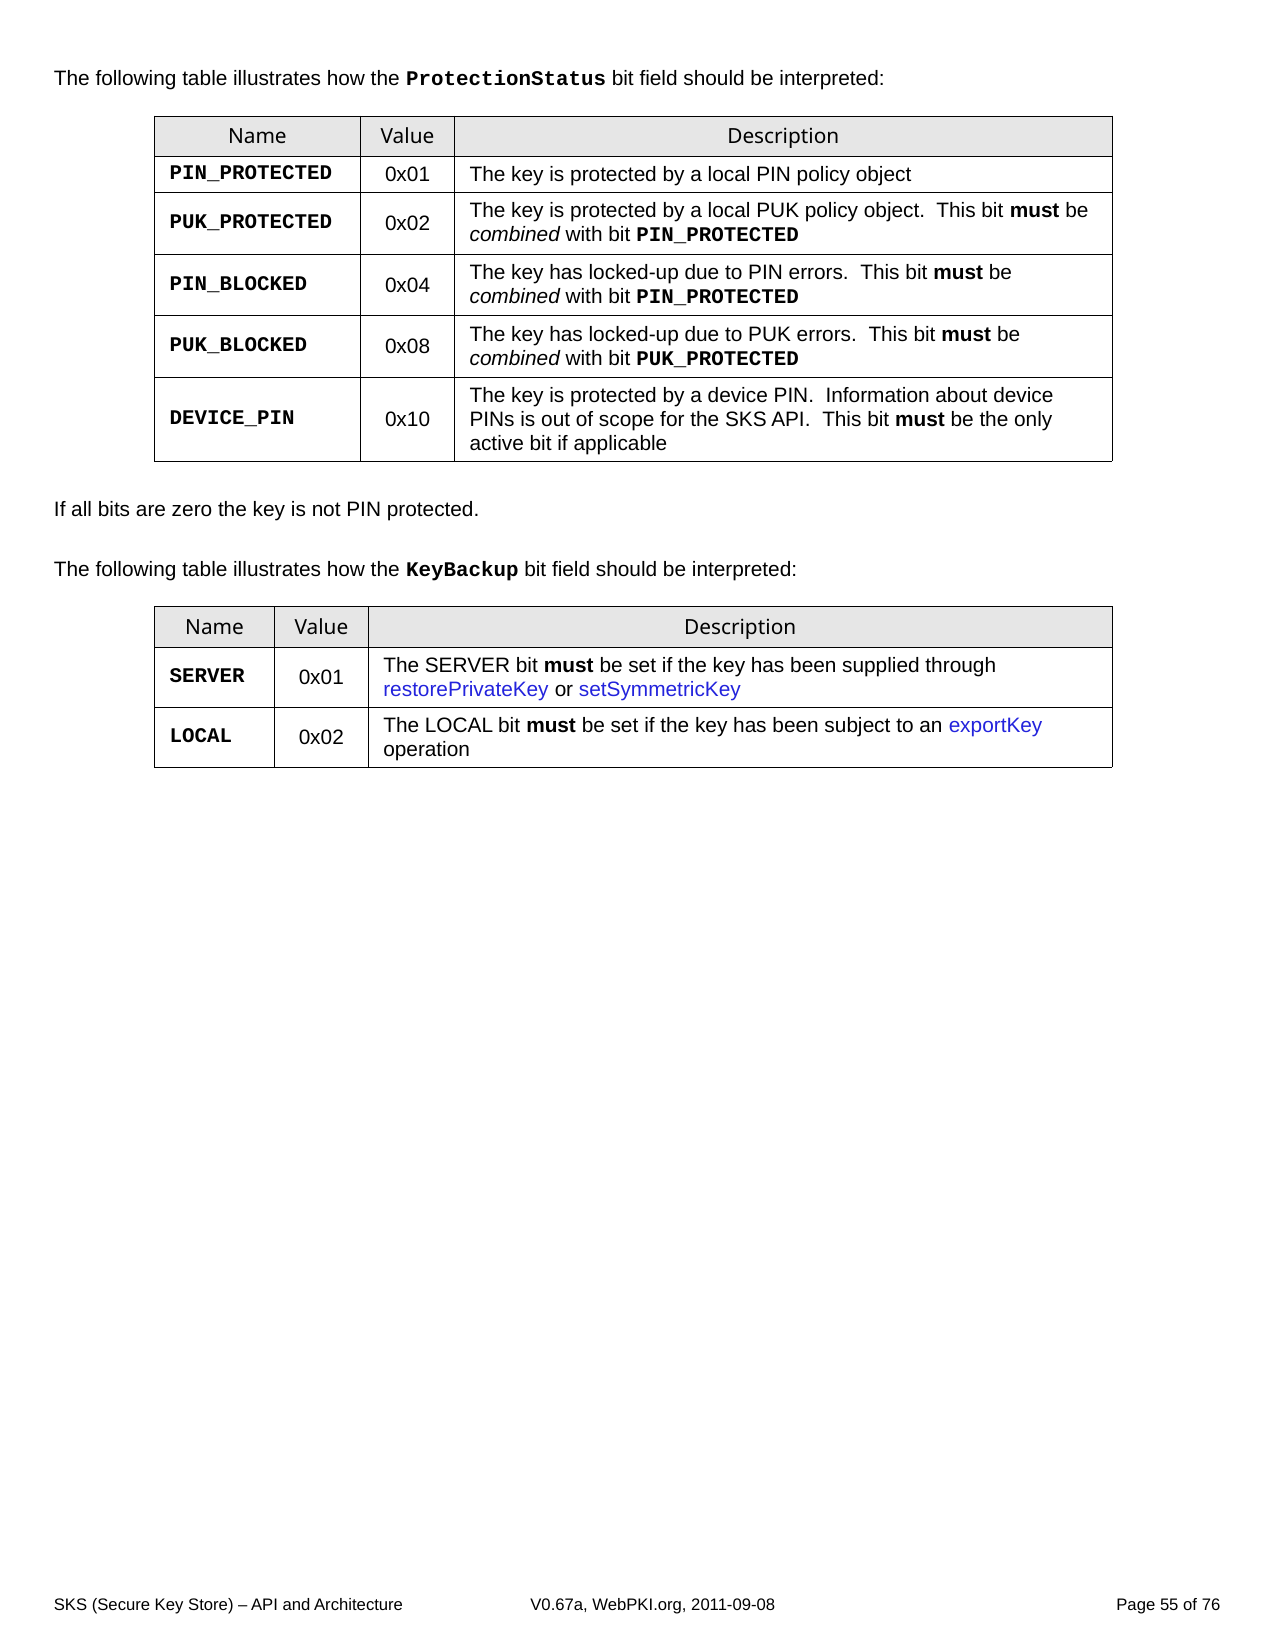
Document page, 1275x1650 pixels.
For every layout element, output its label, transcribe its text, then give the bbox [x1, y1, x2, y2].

table_cell PUK_PROTECTED [155, 193, 360, 254]
text The following table illustrates how the KeyBackup bit field should be interpreted: [54, 533, 1221, 606]
table_header Description [455, 117, 1112, 156]
table_header Name [155, 607, 274, 647]
table_cell 0x01 [361, 157, 454, 192]
table_cell 0x02 [361, 193, 454, 254]
table_header Value [275, 607, 368, 647]
table_cell The key has locked-up due to PIN errors. This bit must be combined with bit PIN_PROTECTED [455, 255, 1112, 315]
table_cell 0x10 [361, 378, 454, 461]
table_header Description [369, 607, 1112, 647]
table_header Value [361, 117, 454, 156]
table_cell The key is protected by a local PIN policy object [455, 157, 1112, 192]
table_cell PIN_BLOCKED [155, 255, 360, 315]
table_cell 0x02 [275, 708, 368, 767]
table_cell The key has locked-up due to PUK errors. This bit must be combined with bit PUK_PROTECTED [455, 316, 1112, 377]
table_cell DEVICE_PIN [155, 378, 360, 461]
table_cell 0x04 [361, 255, 454, 315]
table_cell 0x08 [361, 316, 454, 377]
table_cell The key is protected by a local PUK policy object. This bit must be combined with bit PIN_PROTECTED [455, 193, 1112, 254]
table_cell The LOCAL bit must be set if the key has been subject to an exportKey operation [369, 708, 1112, 767]
table_cell LOCAL [155, 708, 274, 767]
table_cell PUK_BLOCKED [155, 316, 360, 377]
table_cell The SERVER bit must be set if the key has been supplied through restorePrivateKey or setSymmetricKey [369, 648, 1112, 707]
text If all bits are zero the key is not PIN protected. [54, 497, 1221, 521]
table_cell 0x01 [275, 648, 368, 707]
table_cell The key is protected by a device PIN. Information about device PINs is out of scope for the SKS API. This bit must be the only active bit if applicable [455, 378, 1112, 461]
table_cell PIN_PROTECTED [155, 157, 360, 192]
table_header Name [155, 117, 360, 156]
table_cell SERVER [155, 648, 274, 707]
text The following table illustrates how the ProtectionStatus bit field should be interpreted: [54, 66, 1221, 116]
